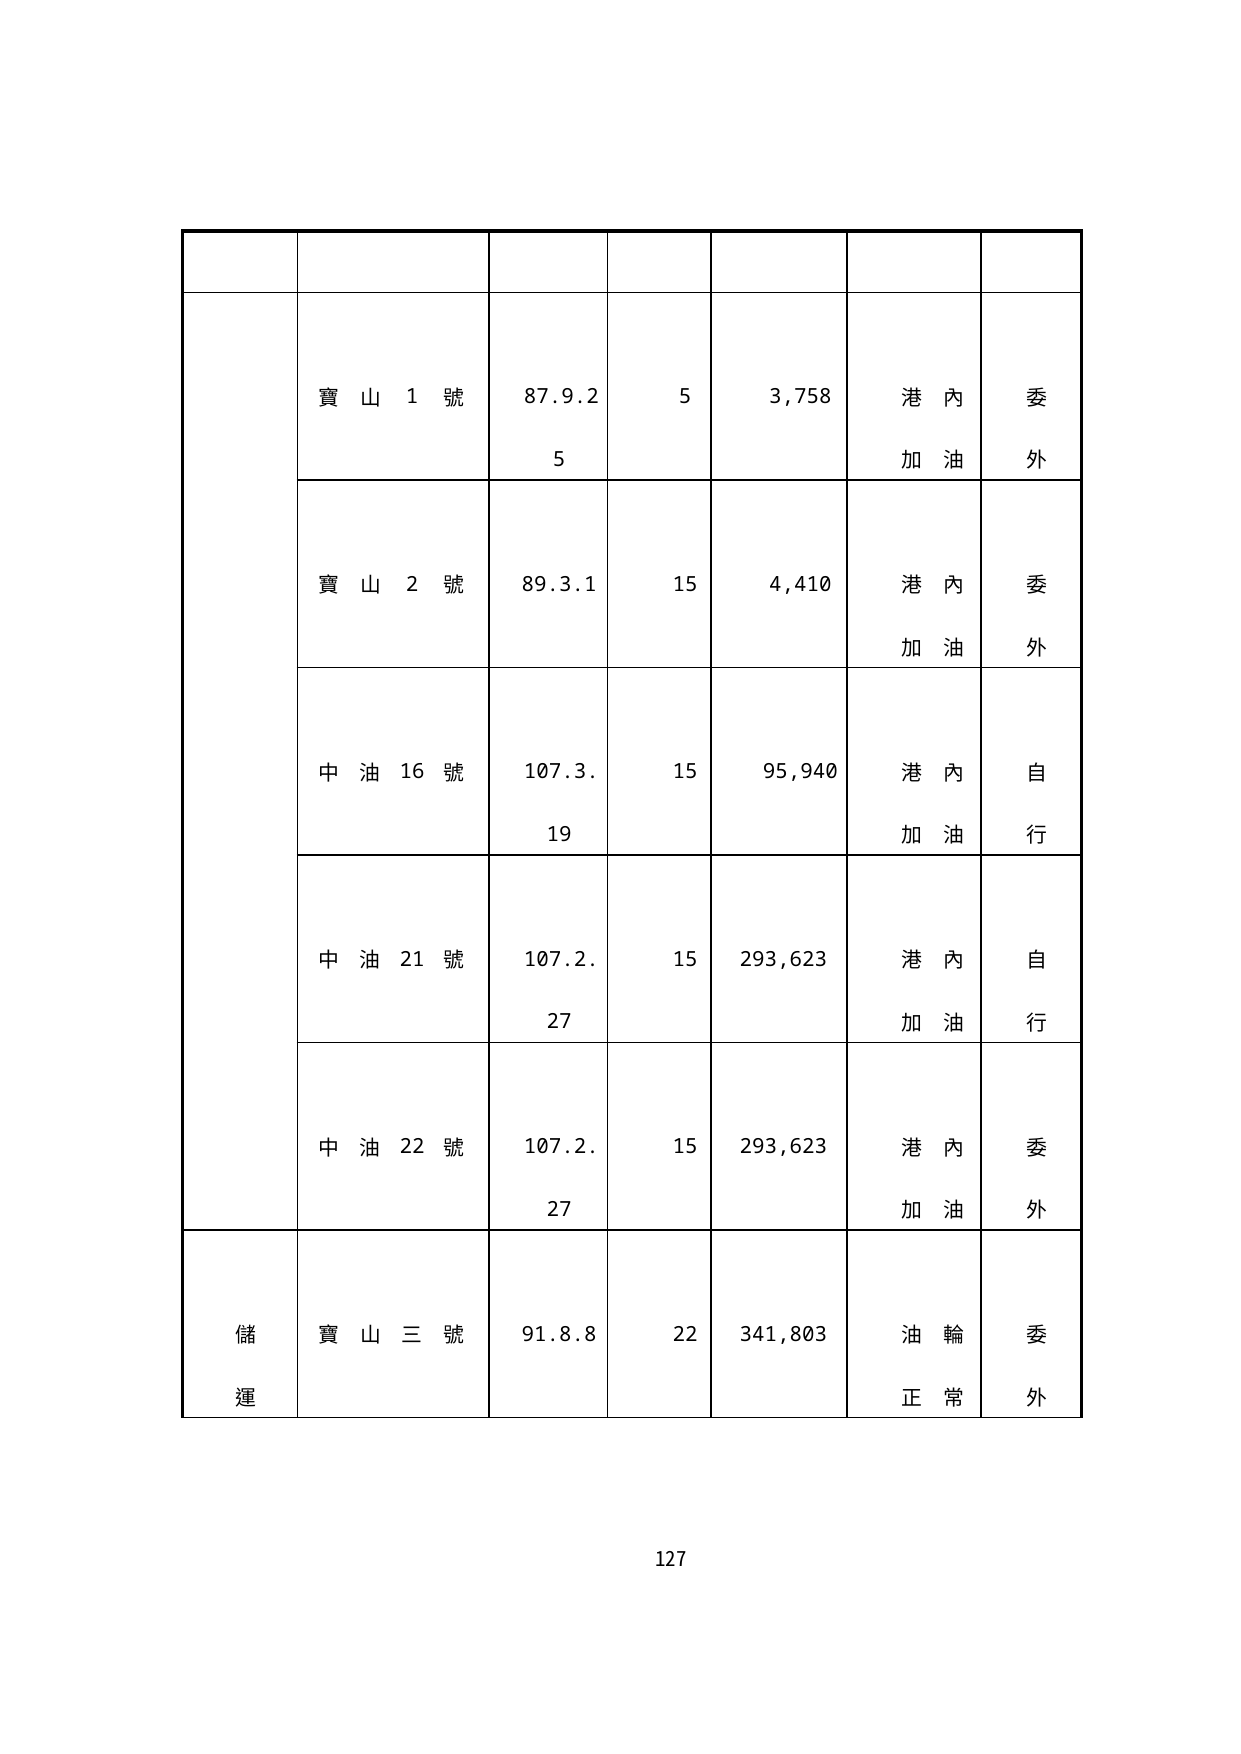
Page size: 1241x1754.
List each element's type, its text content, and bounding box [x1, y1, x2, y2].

table_header [848, 233, 980, 292]
table_header [608, 233, 710, 292]
table_cell 87.9.25 [490, 293, 607, 479]
table_cell 中油21號 [298, 856, 488, 1042]
table_cell 中油22號 [298, 1043, 488, 1229]
table_cell 油輪 正常 [848, 1231, 980, 1417]
table_cell 91.8.8 [490, 1231, 607, 1417]
table_cell 95,940 [712, 668, 846, 854]
table_cell 寶山三號 [298, 1231, 488, 1417]
table_cell 港內加油 [848, 668, 980, 854]
table_cell 港內加油 [848, 481, 980, 667]
table_cell 委外 [982, 1231, 1080, 1417]
table_cell 107.3.19 [490, 668, 607, 854]
table_cell 89.3.1 [490, 481, 607, 667]
table_cell 15 [608, 856, 710, 1042]
table_cell 107.2.27 [490, 856, 607, 1042]
table_cell 15 [608, 668, 710, 854]
table_cell 15 [608, 481, 710, 667]
table_cell 港內加油 [848, 856, 980, 1042]
table_header [982, 233, 1080, 292]
table_cell 港內加油 [848, 1043, 980, 1229]
table_header [490, 233, 607, 292]
table_cell 293,623 [712, 856, 846, 1042]
table_cell 22 [608, 1231, 710, 1417]
table_cell 107.2.27 [490, 1043, 607, 1229]
table_cell 3,758 [712, 293, 846, 479]
table_cell 委外 [982, 293, 1080, 479]
table_cell 自行 [982, 668, 1080, 854]
table_cell 中油16號 [298, 668, 488, 854]
table_cell 委外 [982, 1043, 1080, 1229]
table_header [184, 233, 297, 292]
table_cell 自行 [982, 856, 1080, 1042]
table_cell 港內加油 [848, 293, 980, 479]
table_cell 293,623 [712, 1043, 846, 1229]
table_cell 委外 [982, 481, 1080, 667]
table_cell 341,803 [712, 1231, 846, 1417]
table_cell 15 [608, 1043, 710, 1229]
table_cell 儲運 [184, 1231, 297, 1417]
table_cell [184, 293, 297, 1229]
table_cell 4,410 [712, 481, 846, 667]
table_cell 寶山2號 [298, 481, 488, 667]
table_header [298, 233, 488, 292]
table_cell 5 [608, 293, 710, 479]
table_header [712, 233, 846, 292]
table_cell 寶山1號 [298, 293, 488, 479]
